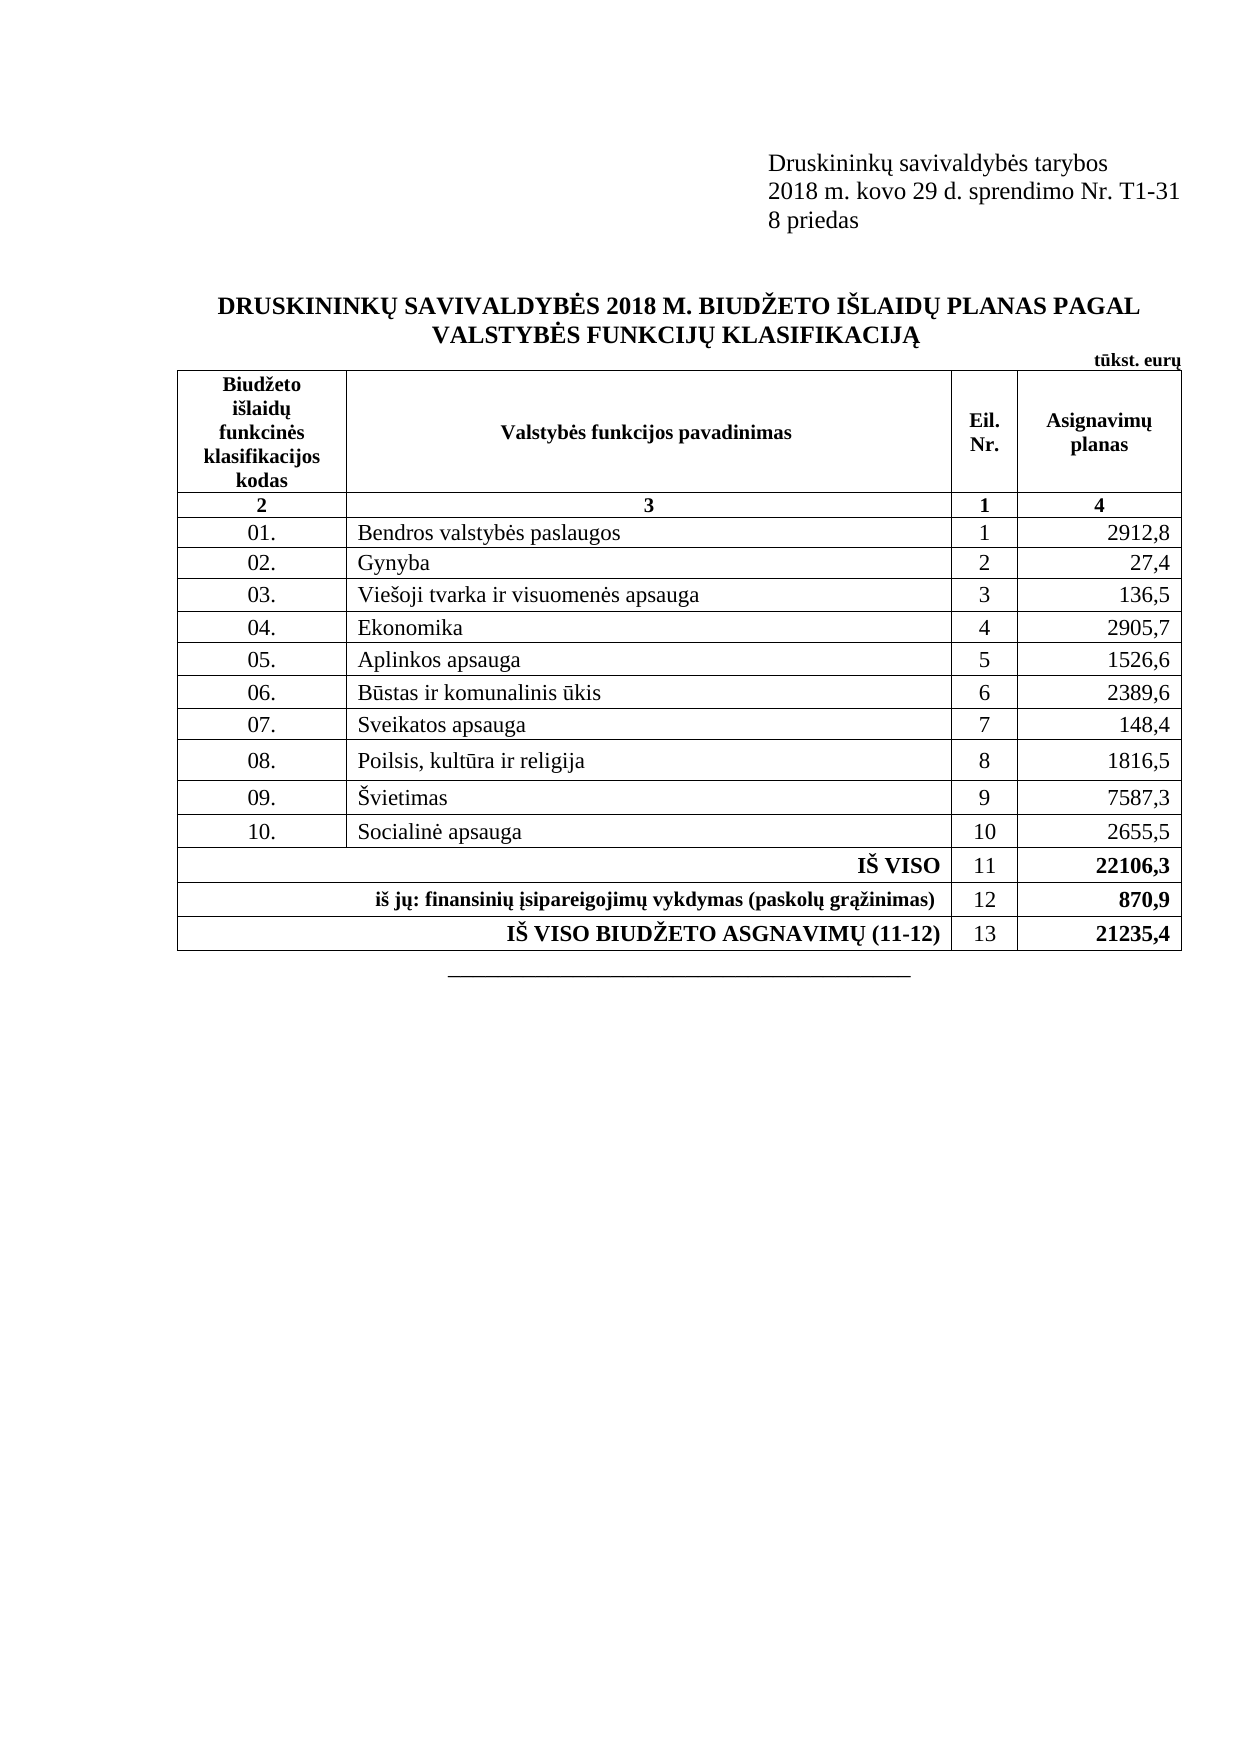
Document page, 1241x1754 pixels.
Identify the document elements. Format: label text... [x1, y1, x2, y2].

table_cell 06. [178, 676, 346, 708]
table_cell 1526,6 [1018, 643, 1181, 675]
table_cell 1 [952, 518, 1017, 547]
text tūkst. eurų [177, 349, 1181, 370]
table_cell IŠ VISO [178, 848, 951, 882]
table_cell 7587,3 [1018, 781, 1181, 814]
table_cell 10 [952, 815, 1017, 847]
table_header Asignavimų planas [1018, 371, 1181, 492]
table_header Biudžeto išlaidų funkcinės klasifikacijos kodas [178, 371, 346, 492]
table_cell 2389,6 [1018, 676, 1181, 708]
text DRUSKININKŲ SAVIVALDYBĖS 2018 M. BIUDŽETO IŠLAIDŲ PLANAS PAGAL VALSTYBĖS FUNKCIJŲ KLASIFIKACIJĄ [177, 291, 1181, 349]
table_cell Sveikatos apsauga [347, 709, 951, 739]
table_cell 10. [178, 815, 346, 847]
table_cell 136,5 [1018, 579, 1181, 611]
table_cell 4 [952, 612, 1017, 642]
table_cell 3 [952, 579, 1017, 611]
table_cell 02. [178, 548, 346, 578]
text _____________________________________ [177, 951, 1181, 980]
table_cell 2905,7 [1018, 612, 1181, 642]
table_cell Viešoji tvarka ir visuomenės apsauga [347, 579, 951, 611]
table_cell 2 [178, 493, 346, 517]
table_header Valstybės funkcijos pavadinimas [347, 371, 951, 492]
table_cell 148,4 [1018, 709, 1181, 739]
table_cell Aplinkos apsauga [347, 643, 951, 675]
table_cell Švietimas [347, 781, 951, 814]
table_cell 22106,3 [1018, 848, 1181, 882]
table_cell 04. [178, 612, 346, 642]
table_cell 05. [178, 643, 346, 675]
table_cell 27,4 [1018, 548, 1181, 578]
table_cell Socialinė apsauga [347, 815, 951, 847]
table_cell 7 [952, 709, 1017, 739]
table_cell 13 [952, 917, 1017, 950]
table_cell 01. [178, 518, 346, 547]
table_cell Gynyba [347, 548, 951, 578]
table_cell 11 [952, 848, 1017, 882]
table_cell 2655,5 [1018, 815, 1181, 847]
table_cell 9 [952, 781, 1017, 814]
table_cell Poilsis, kultūra ir religija [347, 740, 951, 780]
table_cell 21235,4 [1018, 917, 1181, 950]
table_cell 8 [952, 740, 1017, 780]
table_cell IŠ VISO BIUDŽETO ASGNAVIMŲ (11-12) [178, 917, 951, 950]
table_cell 3 [347, 493, 951, 517]
text Druskininkų savivaldybės tarybos [327, 148, 1181, 176]
table_cell 12 [952, 883, 1017, 916]
table_cell 03. [178, 579, 346, 611]
table_cell 2 [952, 548, 1017, 578]
table_header Eil. Nr. [952, 371, 1017, 492]
table_cell 08. [178, 740, 346, 780]
table_cell iš jų: finansinių įsipareigojimų vykdymas (paskolų grąžinimas) [178, 883, 951, 916]
table_cell 6 [952, 676, 1017, 708]
table_cell Būstas ir komunalinis ūkis [347, 676, 951, 708]
table_cell Ekonomika [347, 612, 951, 642]
table_cell 07. [178, 709, 346, 739]
text 8 priedas [327, 205, 1181, 234]
table_cell 09. [178, 781, 346, 814]
table_cell 5 [952, 643, 1017, 675]
text 2018 m. kovo 29 d. sprendimo Nr. T1-31 [327, 176, 1181, 205]
table_cell 2912,8 [1018, 518, 1181, 547]
table_cell 1 [952, 493, 1017, 517]
table_cell 4 [1018, 493, 1181, 517]
table_cell 870,9 [1018, 883, 1181, 916]
table_cell 1816,5 [1018, 740, 1181, 780]
table_cell Bendros valstybės paslaugos [347, 518, 951, 547]
